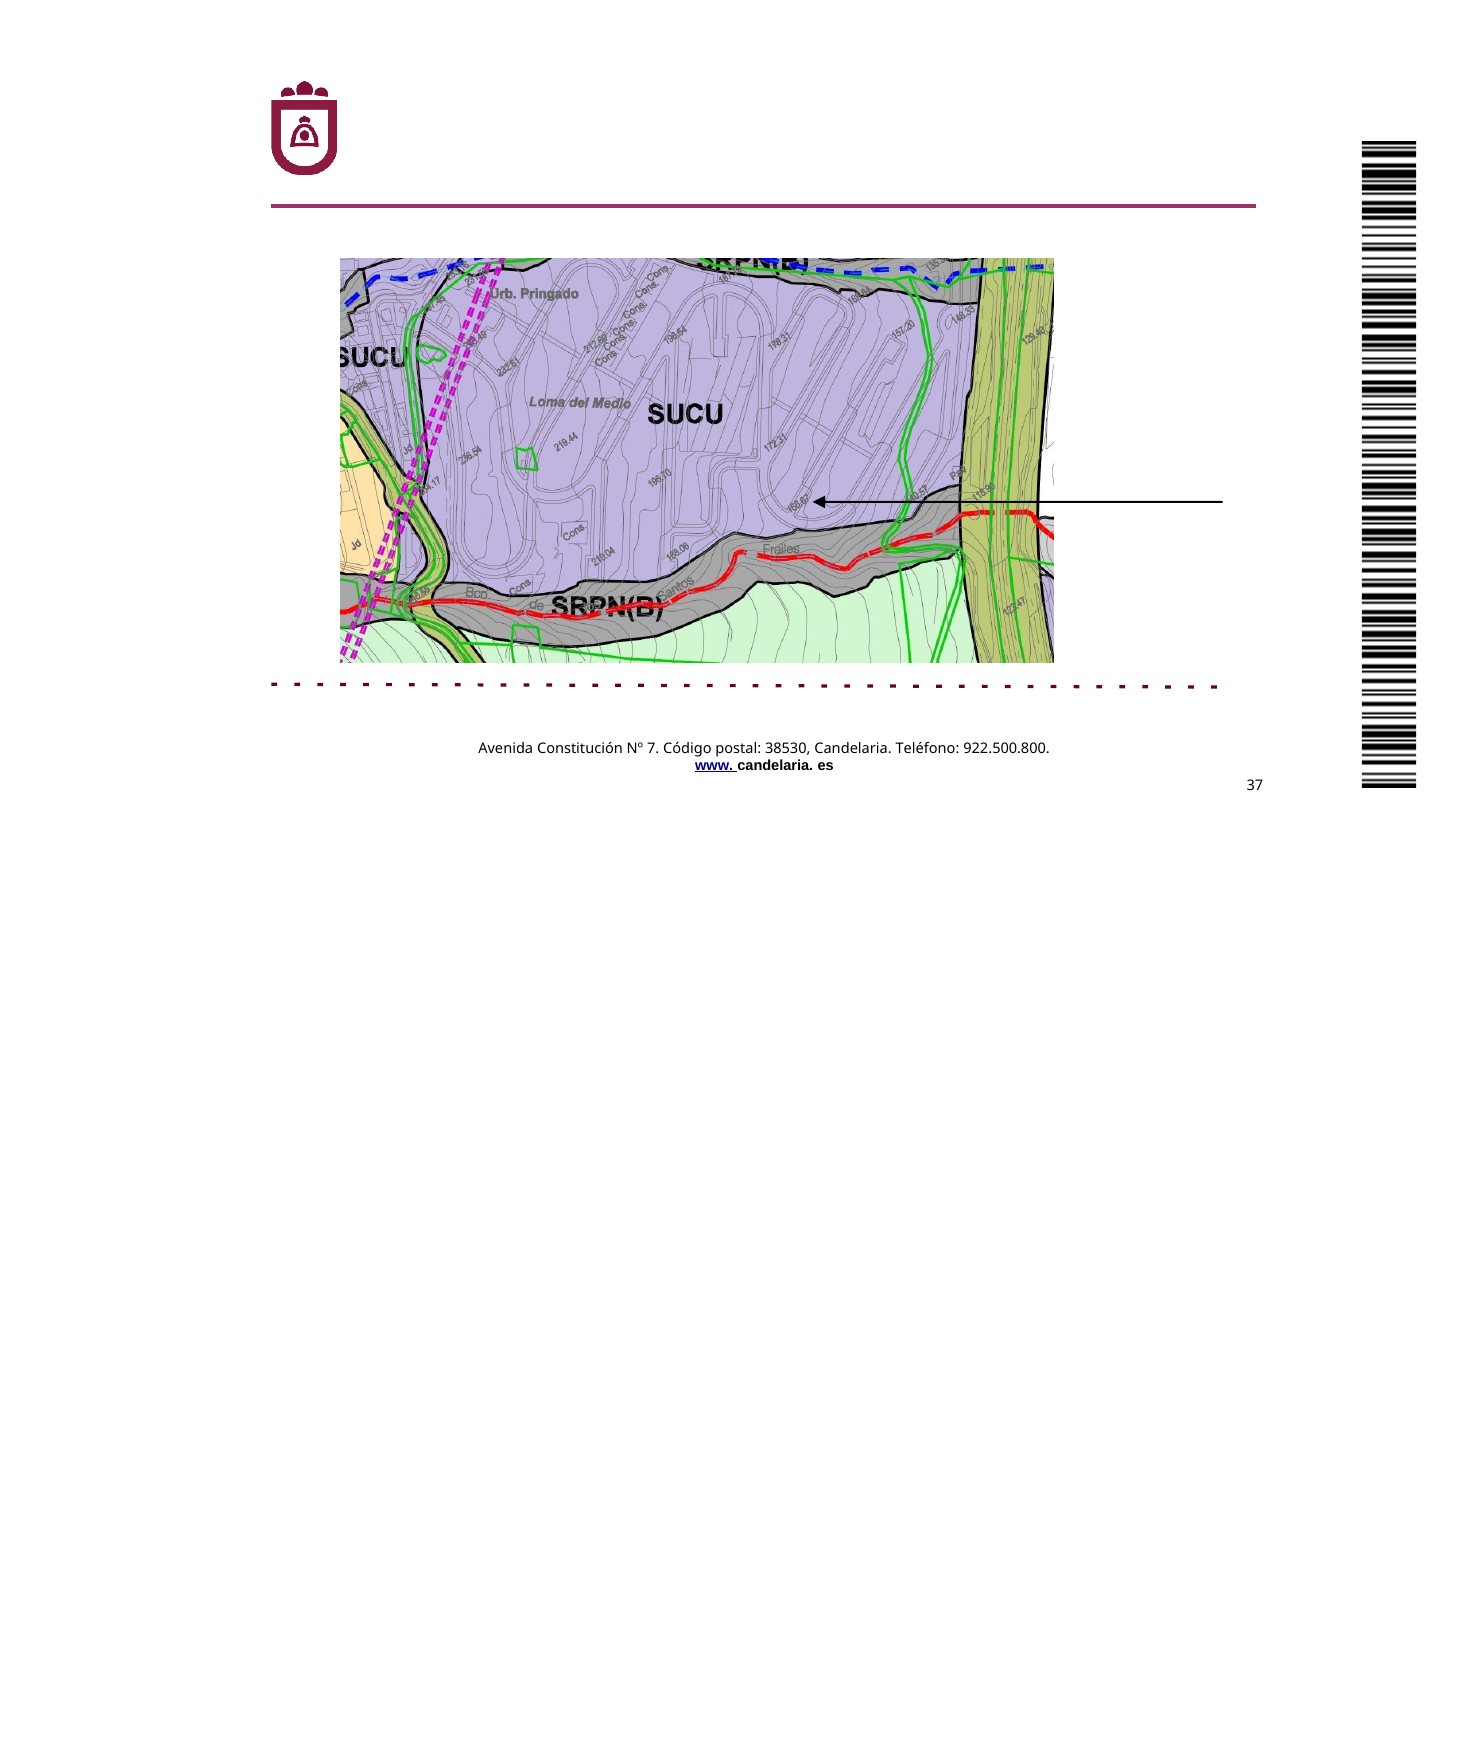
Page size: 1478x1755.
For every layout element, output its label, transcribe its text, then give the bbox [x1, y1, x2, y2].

text Avenida Constitución Nº 7. Código postal: 38530, Candelaria. Teléfono: 922.500.800. [265, 741, 1263, 757]
text www. candelaria. es [265, 757, 1263, 774]
text 37 [37, 775, 1263, 794]
